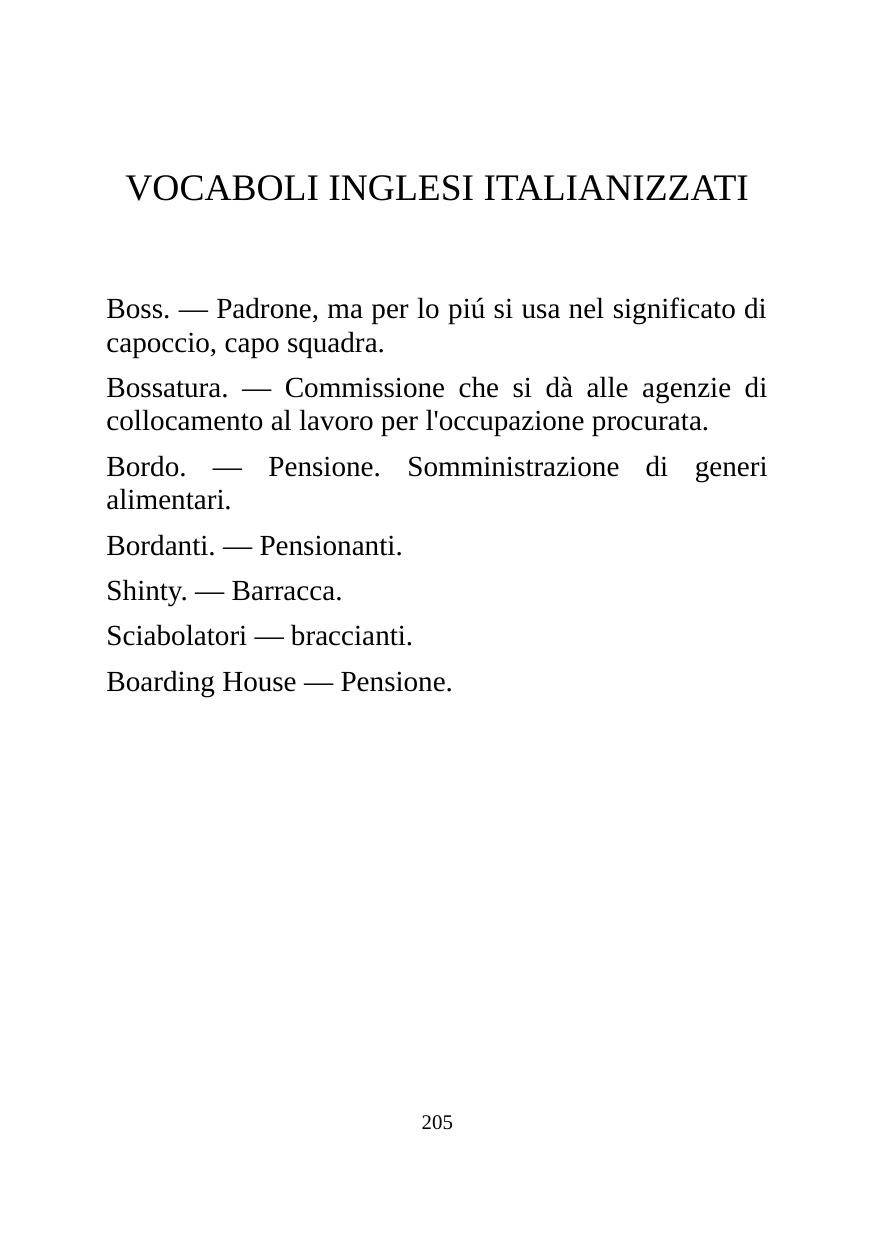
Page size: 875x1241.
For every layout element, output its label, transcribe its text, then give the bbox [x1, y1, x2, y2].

text Bossatura. — Commissione che si dà alle agenzie di collocamento al lavoro per l'occupazione procurata. [106, 370, 768, 437]
text Shinty. — Barracca. [106, 573, 768, 607]
text Bordo. — Pensione. Somministrazione di generi alimentari. [106, 449, 768, 516]
text Boarding House — Pensione. [106, 664, 768, 697]
text Boss. — Padrone, ma per lo piú si usa nel significato di capoccio, capo squadra. [106, 291, 768, 358]
text Bordanti. — Pensionanti. [106, 528, 768, 561]
text Sciabolatori — braccianti. [106, 618, 768, 652]
subtitle VOCABOLI INGLESI ITALIANIZZATI [106, 165, 768, 208]
